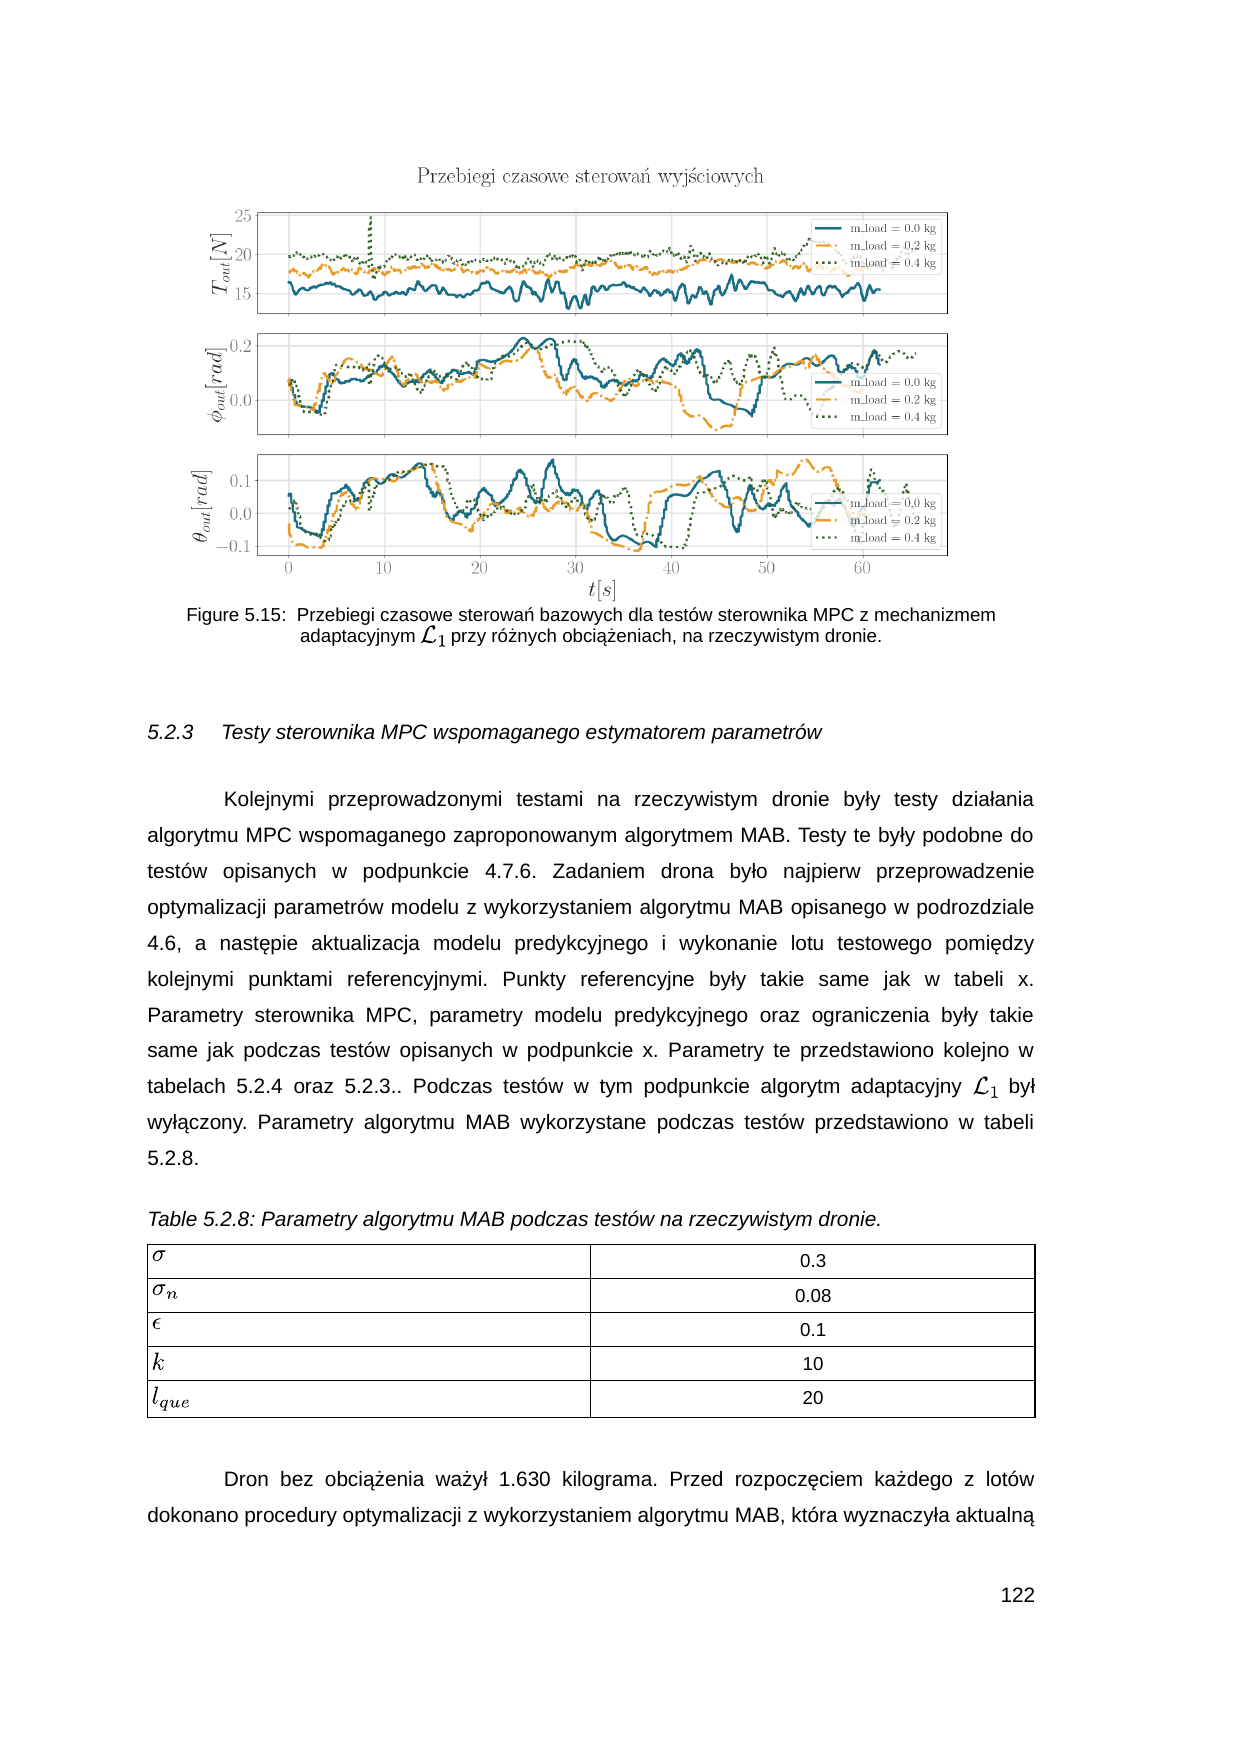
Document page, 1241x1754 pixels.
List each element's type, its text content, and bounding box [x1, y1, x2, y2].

picture [147, 159, 1035, 604]
table_cell [148, 1279, 590, 1312]
subtitle Testy sterownika MPC wspomaganego estymatorem parametrów [147, 719, 1035, 743]
table_cell [148, 1347, 590, 1380]
table_cell 0.1 [591, 1313, 1034, 1346]
text Dron bez obciążenia ważył 1.630 kilograma. Przed rozpoczęciem każdego z lotów dokonano procedury optymalizacji z wykorzystaniem algorytmu MAB, która wyznaczyła aktualną [147, 1467, 1035, 1526]
table_cell 0.08 [591, 1279, 1034, 1312]
table_cell [148, 1313, 590, 1346]
text Figure 5.15: Przebiegi czasowe sterowań bazowych dla testów sterownika MPC z mechanizmem adaptacyjnym przy różnych obciążeniach, na rzeczywistym dronie. [147, 604, 1035, 647]
table_cell [148, 1381, 590, 1417]
table_header 0.3 [591, 1245, 1034, 1278]
text Table 5.2.8: Parametry algorytmu MAB podczas testów na rzeczywistym dronie. [147, 1207, 1035, 1231]
text Kolejnymi przeprowadzonymi testami na rzeczywistym dronie były testy działania algorytmu MPC wspomaganego zaproponowanym algorytmem MAB. Testy te były podobne do testów opisanych w podpunkcie 4.7.6. Zadaniem drona było najpierw przeprowadzenie optymalizacji parametrów modelu z wykorzystaniem algorytmu MAB opisanego w podrozdziale 4.6, a następie aktualizacja modelu predykcyjnego i wykonanie lotu testowego pomiędzy kolejnymi punktami referencyjnymi. Punkty referencyjne były takie same jak w tabeli x. Parametry sterownika MPC, parametry modelu predykcyjnego oraz ograniczenia były takie same jak podczas testów opisanych w podpunkcie x. Parametry te przedstawiono kolejno w tabelach 5.2.4 oraz 5.2.3.. Podczas testów w tym podpunkcie algorytm adaptacyjny był wyłączony. Parametry algorytmu MAB wykorzystane podczas testów przedstawiono w tabeli 5.2.8. [147, 787, 1035, 1170]
table_cell 20 [591, 1381, 1034, 1417]
table_cell 10 [591, 1347, 1034, 1380]
table_header [148, 1245, 590, 1278]
